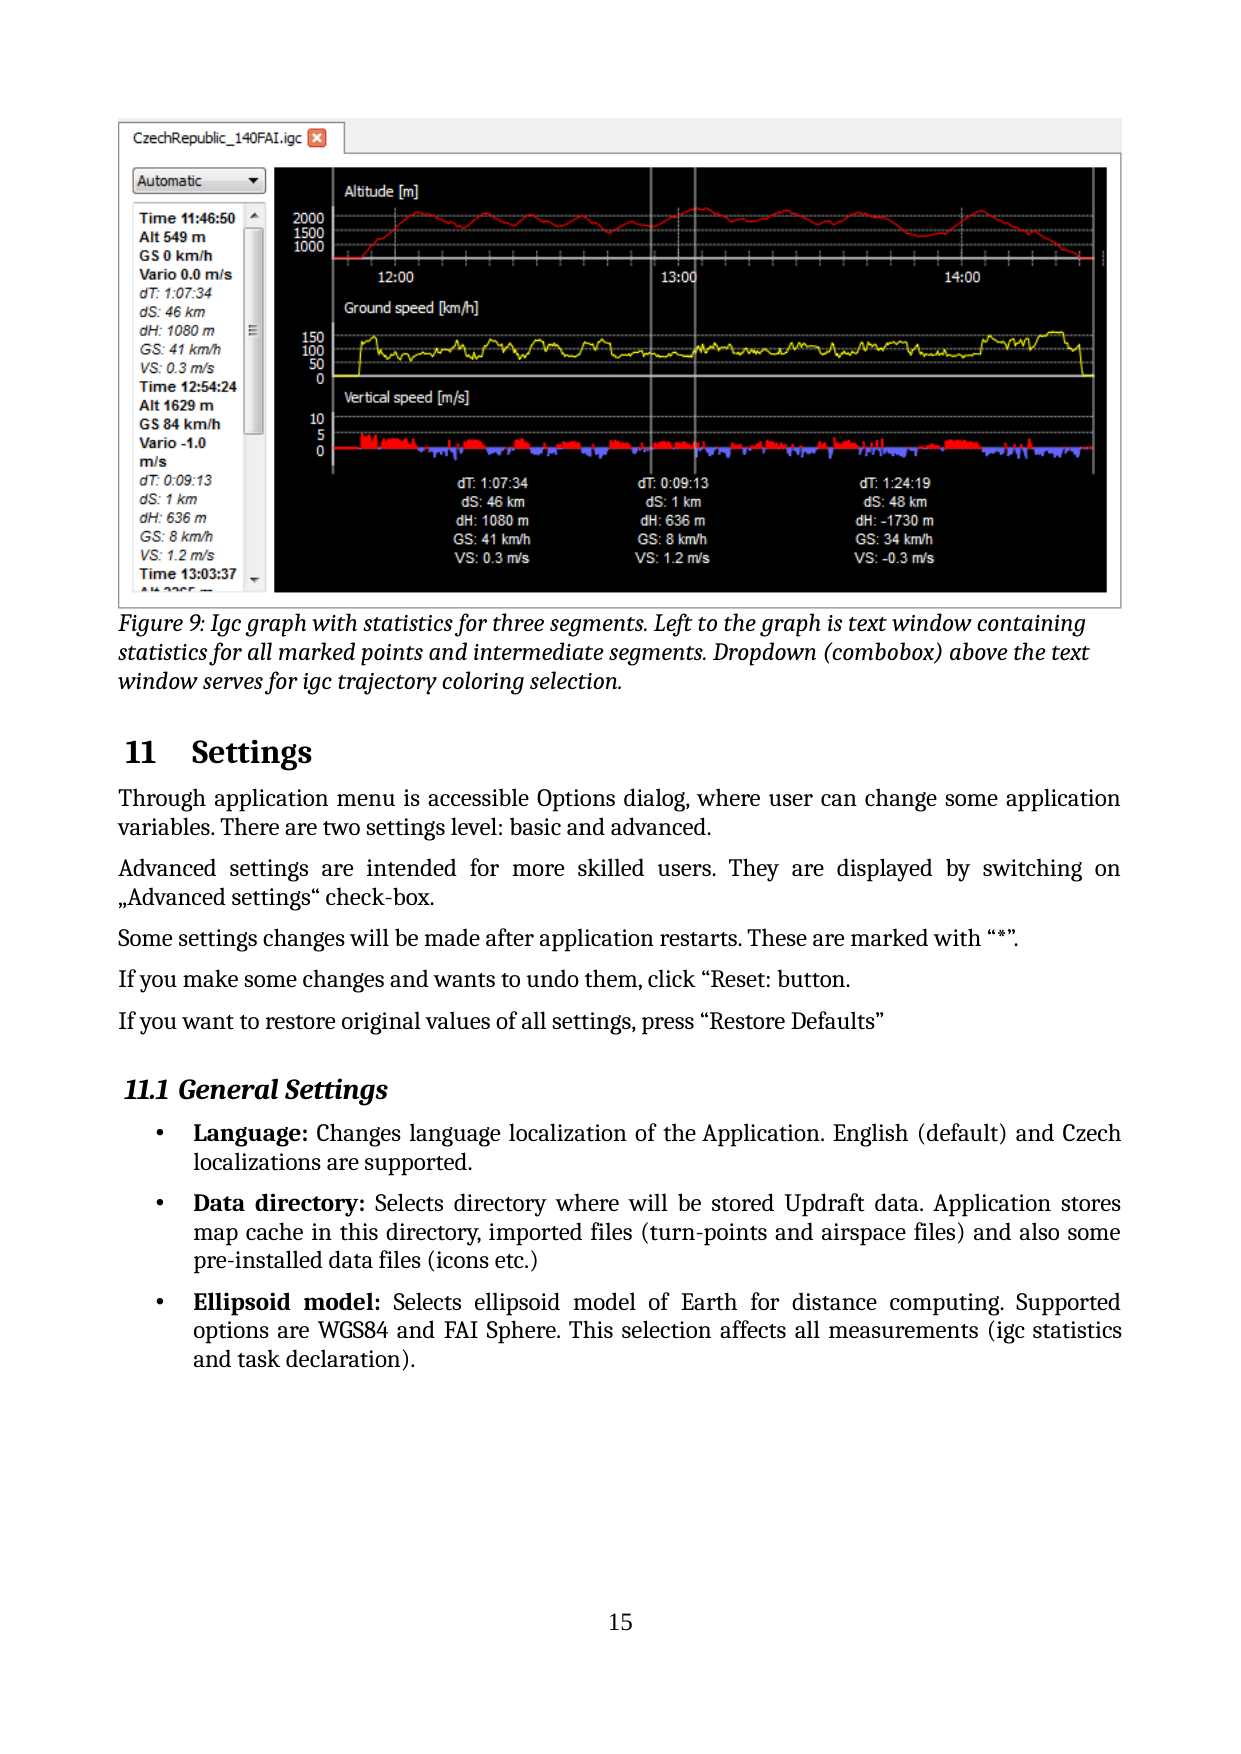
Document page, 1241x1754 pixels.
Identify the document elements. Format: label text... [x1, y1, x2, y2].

text If you want to restore original values of all settings, press “Restore Defaults” [118, 1007, 1122, 1035]
text Through application menu is accessible Options dialog, where user can change some application variables. There are two settings level: basic and advanced. [118, 784, 1122, 842]
list Data directory: Selects directory where will be stored Updraft data. Application stores map cache in this directory, imported files (turn-points and airspace files) and also some pre-installed data files (icons etc.) [156, 1189, 1122, 1275]
list Language: Changes language localization of the Application. English (default) and Czech localizations are supported. [156, 1119, 1122, 1176]
picture [118, 118, 1123, 610]
text If you make some changes and wants to undo them, click “Reset: button. [118, 965, 1122, 994]
subtitle Settings [118, 733, 1122, 772]
subtitle General Settings [118, 1073, 1122, 1106]
text Some settings changes will be made after application restarts. These are marked with “*”. [118, 924, 1122, 953]
text Figure 9: Igc graph with statistics for three segments. Left to the graph is text window containing statistics for all marked points and intermediate segments. Dropdown (combobox) above the text window serves for igc trajectory coloring selection. [118, 610, 1122, 696]
list Ellipsoid model: Selects ellipsoid model of Earth for distance computing. Supported options are WGS84 and FAI Sphere. This selection affects all measurements (igc statistics and task declaration). [156, 1288, 1122, 1374]
text Advanced settings are intended for more skilled users. They are displayed by switching on „Advanced settings“ check-box. [118, 854, 1122, 912]
